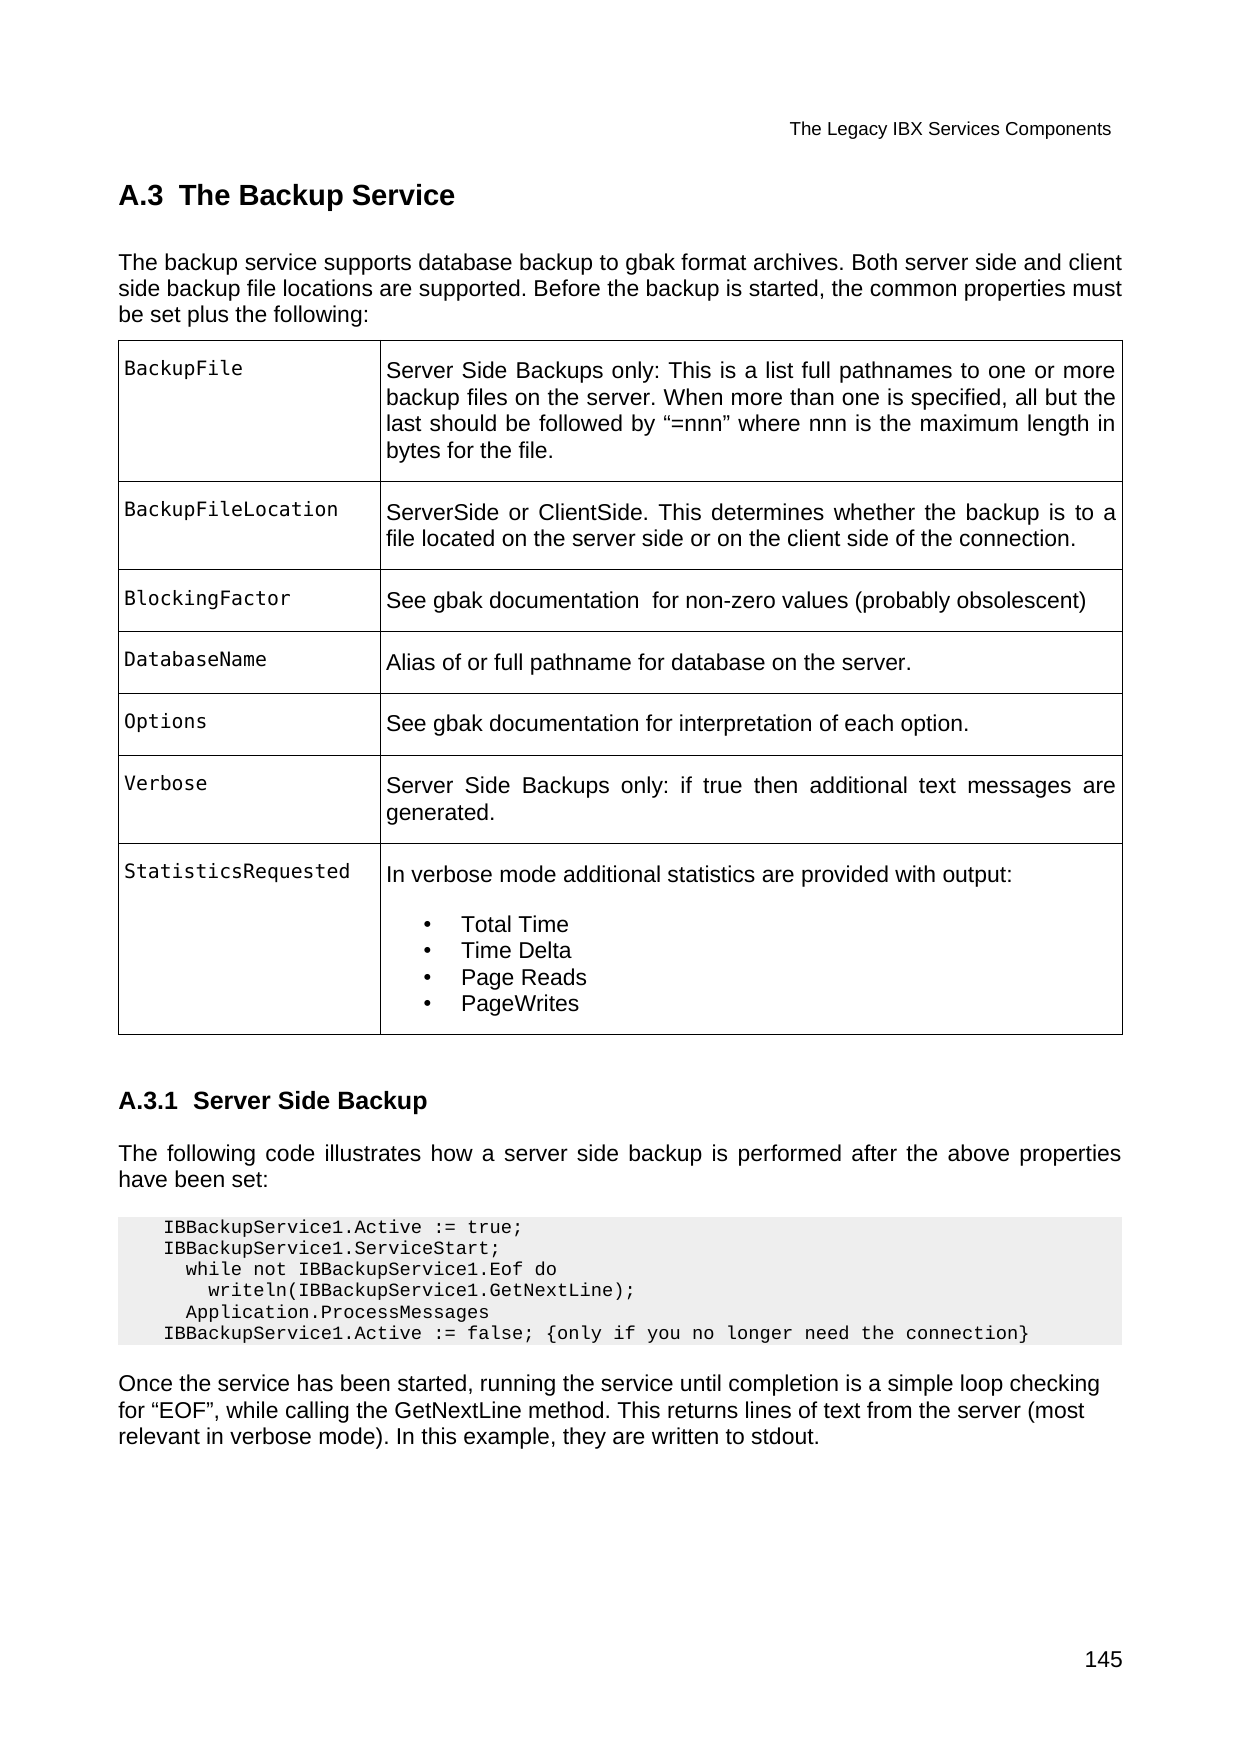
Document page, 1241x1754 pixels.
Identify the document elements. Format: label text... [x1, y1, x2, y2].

text while not IBBackupService1.Eof do [118, 1260, 1122, 1281]
table_cell In verbose mode additional statistics are provided with output: Total Time Time Delta Page Reads PageWrites [381, 844, 1122, 1034]
table_cell Server Side Backups only: if true then additional text messages are generated. [381, 756, 1122, 843]
text writeln(IBBackupService1.GetNextLine); [118, 1281, 1122, 1302]
table_cell ServerSide or ClientSide. This determines whether the backup is to a file located on the server side or on the client side of the connection. [381, 482, 1122, 569]
text IBBackupService1.Active := false; {only if you no longer need the connection} [118, 1324, 1122, 1345]
text The backup service supports database backup to gbak format archives. Both server side and client side backup file locations are supported. Before the backup is started, the common properties must be set plus the following: [118, 249, 1122, 328]
table_header BackupFile [119, 341, 380, 481]
text The following code illustrates how a server side backup is performed after the above properties have been set: [118, 1140, 1122, 1192]
text IBBackupService1.Active := true; [118, 1217, 1122, 1239]
subtitle Server Side Backup [118, 1086, 1122, 1115]
table_cell See gbak documentation for interpretation of each option. [381, 694, 1122, 754]
text Once the service has been started, running the service until completion is a simple loop checking for “EOF”, while calling the GetNextLine method. This returns lines of text from the server (most relevant in verbose mode). In this example, they are written to stdout. [118, 1370, 1122, 1449]
table_cell See gbak documentation for non-zero values (probably obsolescent) [381, 570, 1122, 631]
table_cell BlockingFactor [119, 570, 380, 631]
subtitle The Backup Service [118, 178, 1122, 212]
table_header Server Side Backups only: This is a list full pathnames to one or more backup files on the server. When more than one is specified, all but the last should be followed by “=nnn” where nnn is the maximum length in bytes for the file. [381, 341, 1122, 481]
table_cell StatisticsRequested [119, 844, 380, 1034]
table_cell BackupFileLocation [119, 482, 380, 569]
table_cell DatabaseName [119, 632, 380, 693]
table_cell Options [119, 694, 380, 754]
text Application.ProcessMessages [118, 1302, 1122, 1324]
text IBBackupService1.ServiceStart; [118, 1239, 1122, 1260]
table_cell Alias of or full pathname for database on the server. [381, 632, 1122, 693]
table_cell Verbose [119, 756, 380, 843]
